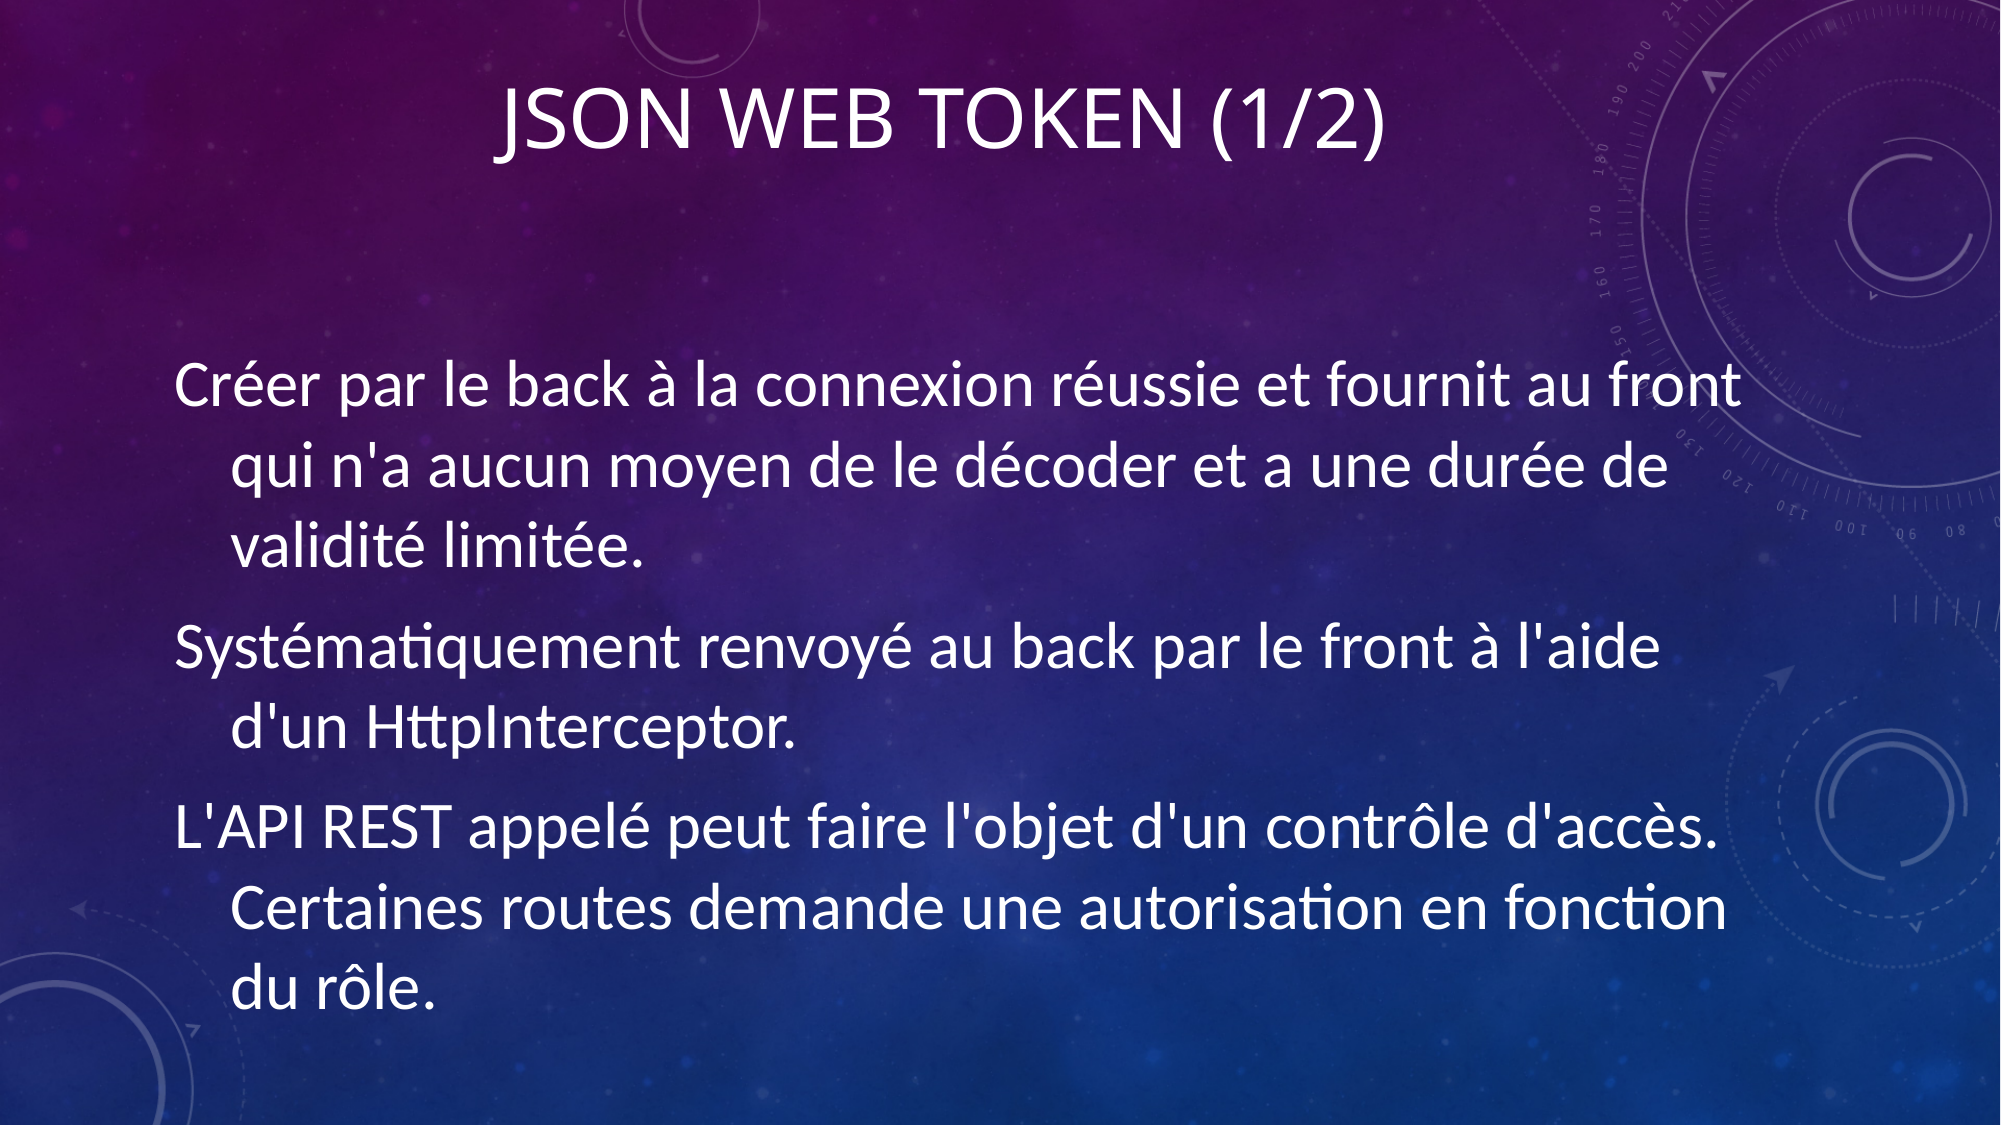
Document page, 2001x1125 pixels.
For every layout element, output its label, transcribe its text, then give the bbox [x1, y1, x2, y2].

title JSON Web Token (1/2) [112, 35, 1775, 195]
list Créer par le back à la connexion réussie et fournit au front qui n'a aucun moyen de le décoder et a une durée de validité limitée. Systématiquement renvoyé au back par le front à l'aide d'un HttpInterceptor. L'API REST appelé peut faire l'objet d'un contrôle d'accès. Certaines routes demande une autorisation en fonction du rôle. [112, 255, 1775, 1107]
